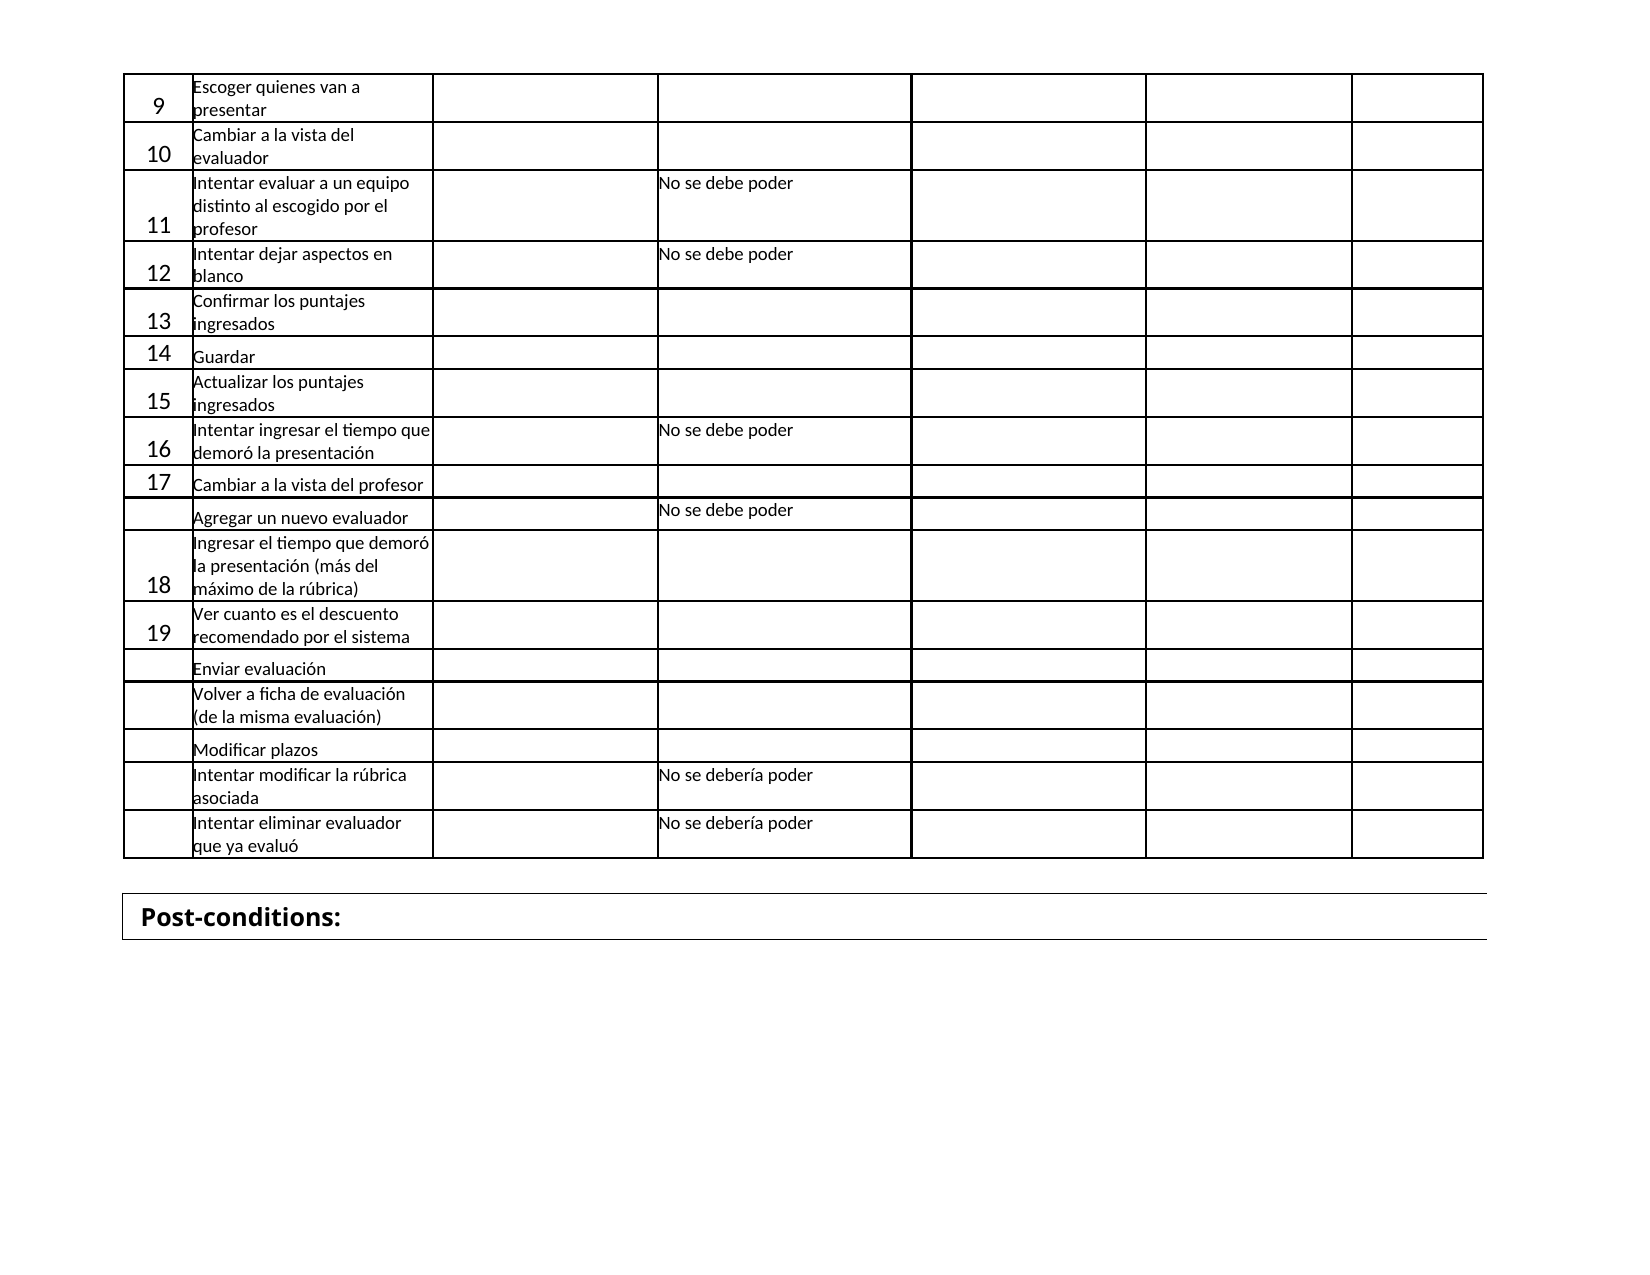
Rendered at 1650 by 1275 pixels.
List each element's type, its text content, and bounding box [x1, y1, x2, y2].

table_cell [1353, 370, 1482, 416]
table_cell [1147, 370, 1351, 416]
table_cell [434, 602, 657, 648]
table_cell 13 [125, 290, 192, 335]
table_cell 10 [125, 123, 192, 169]
table_cell [1353, 763, 1482, 809]
table_cell Ingresar el tiempo que demoró la presentación (más del máximo de la rúbrica) [194, 531, 432, 600]
table_cell [659, 75, 910, 121]
table_cell [1147, 242, 1351, 287]
table_cell Modificar plazos [194, 730, 432, 761]
table_cell [913, 242, 1145, 287]
table_cell [659, 650, 910, 680]
table_cell 14 [125, 337, 192, 368]
table_cell Intentar dejar aspectos en blanco [194, 242, 432, 287]
table_cell [1147, 730, 1351, 761]
table_cell [434, 650, 657, 680]
table_cell [1147, 290, 1351, 335]
table_cell [1147, 683, 1351, 728]
table_cell [659, 337, 910, 368]
table_cell [913, 650, 1145, 680]
table_cell [659, 683, 910, 728]
table_cell [125, 499, 192, 529]
table_cell [434, 730, 657, 761]
table_cell [125, 683, 192, 728]
table_cell Agregar un nuevo evaluador [194, 499, 432, 529]
table_cell Intentar ingresar el tiempo que demoró la presentación [194, 418, 432, 464]
table_cell [1353, 811, 1482, 857]
table_cell [434, 763, 657, 809]
table_cell [1147, 418, 1351, 464]
table_cell [1147, 763, 1351, 809]
table_cell [1147, 123, 1351, 169]
table_cell [434, 418, 657, 464]
table_cell 11 [125, 171, 192, 239]
table_cell [1147, 811, 1351, 857]
table_cell 18 [125, 531, 192, 600]
table_cell [1147, 650, 1351, 680]
table_cell [913, 290, 1145, 335]
table_cell 12 [125, 242, 192, 287]
table_cell [659, 466, 910, 496]
table_cell [1353, 290, 1482, 335]
table_cell Confirmar los puntajes ingresados [194, 290, 432, 335]
table_cell Cambiar a la vista del profesor [194, 466, 432, 496]
table_cell Actualizar los puntajes ingresados [194, 370, 432, 416]
table_cell [1353, 75, 1482, 121]
table_cell [1353, 418, 1482, 464]
table_cell [659, 370, 910, 416]
table_cell Intentar eliminar evaluador que ya evaluó [194, 811, 432, 857]
table_cell [125, 730, 192, 761]
table_cell 19 [125, 602, 192, 648]
table_cell [434, 123, 657, 169]
table_cell [125, 811, 192, 857]
table_cell Volver a ficha de evaluación (de la misma evaluación) [194, 683, 432, 728]
table_cell [913, 171, 1145, 239]
table_cell No se debería poder [659, 763, 910, 809]
table_cell [913, 811, 1145, 857]
table_cell [1353, 466, 1482, 496]
table_cell [913, 763, 1145, 809]
table_cell [1147, 602, 1351, 648]
table_cell [434, 171, 657, 239]
table_cell [1353, 123, 1482, 169]
table_cell [434, 290, 657, 335]
table_cell Cambiar a la vista del evaluador [194, 123, 432, 169]
table_cell 9 [125, 75, 192, 121]
table_cell [913, 75, 1145, 121]
table_cell [434, 337, 657, 368]
table_cell [434, 499, 657, 529]
table_cell [913, 602, 1145, 648]
table_cell Guardar [194, 337, 432, 368]
table_cell [659, 531, 910, 600]
table_cell [1353, 337, 1482, 368]
table_cell [913, 499, 1145, 529]
table_cell [659, 290, 910, 335]
table_cell [1147, 531, 1351, 600]
table_cell [434, 75, 657, 121]
table_cell No se debe poder [659, 171, 910, 239]
table_cell [1147, 171, 1351, 239]
table_cell [1353, 171, 1482, 239]
table_cell [1353, 531, 1482, 600]
table_cell [913, 370, 1145, 416]
table_cell Ver cuanto es el descuento recomendado por el sistema [194, 602, 432, 648]
table_header Post-conditions: [123, 894, 1487, 939]
table_cell [1147, 499, 1351, 529]
table_cell [913, 337, 1145, 368]
table_cell No se debe poder [659, 242, 910, 287]
table_cell [1353, 730, 1482, 761]
table_cell [913, 531, 1145, 600]
table_cell [913, 418, 1145, 464]
table_cell [434, 811, 657, 857]
table_cell [1147, 466, 1351, 496]
table_cell No se debería poder [659, 811, 910, 857]
table_cell [1353, 602, 1482, 648]
table_cell [434, 370, 657, 416]
table_cell [434, 242, 657, 287]
table_cell [913, 123, 1145, 169]
table_cell [913, 466, 1145, 496]
table_cell [1353, 650, 1482, 680]
table_cell 16 [125, 418, 192, 464]
table_cell Enviar evaluación [194, 650, 432, 680]
table_cell [913, 683, 1145, 728]
table_cell Escoger quienes van a presentar [194, 75, 432, 121]
table_cell [1147, 75, 1351, 121]
table_cell [1353, 683, 1482, 728]
table_cell Intentar modificar la rúbrica asociada [194, 763, 432, 809]
table_cell Intentar evaluar a un equipo distinto al escogido por el profesor [194, 171, 432, 239]
table_cell [913, 730, 1145, 761]
table_cell 17 [125, 466, 192, 496]
table_cell [659, 730, 910, 761]
table_cell No se debe poder [659, 418, 910, 464]
table_cell [1353, 499, 1482, 529]
table_cell [434, 683, 657, 728]
table_cell [434, 466, 657, 496]
table_cell [659, 123, 910, 169]
table_cell No se debe poder [659, 499, 910, 529]
table_cell [1147, 337, 1351, 368]
table_cell [125, 650, 192, 680]
table_cell [434, 531, 657, 600]
table_cell 15 [125, 370, 192, 416]
table_cell [1353, 242, 1482, 287]
table_cell [659, 602, 910, 648]
table_cell [125, 763, 192, 809]
